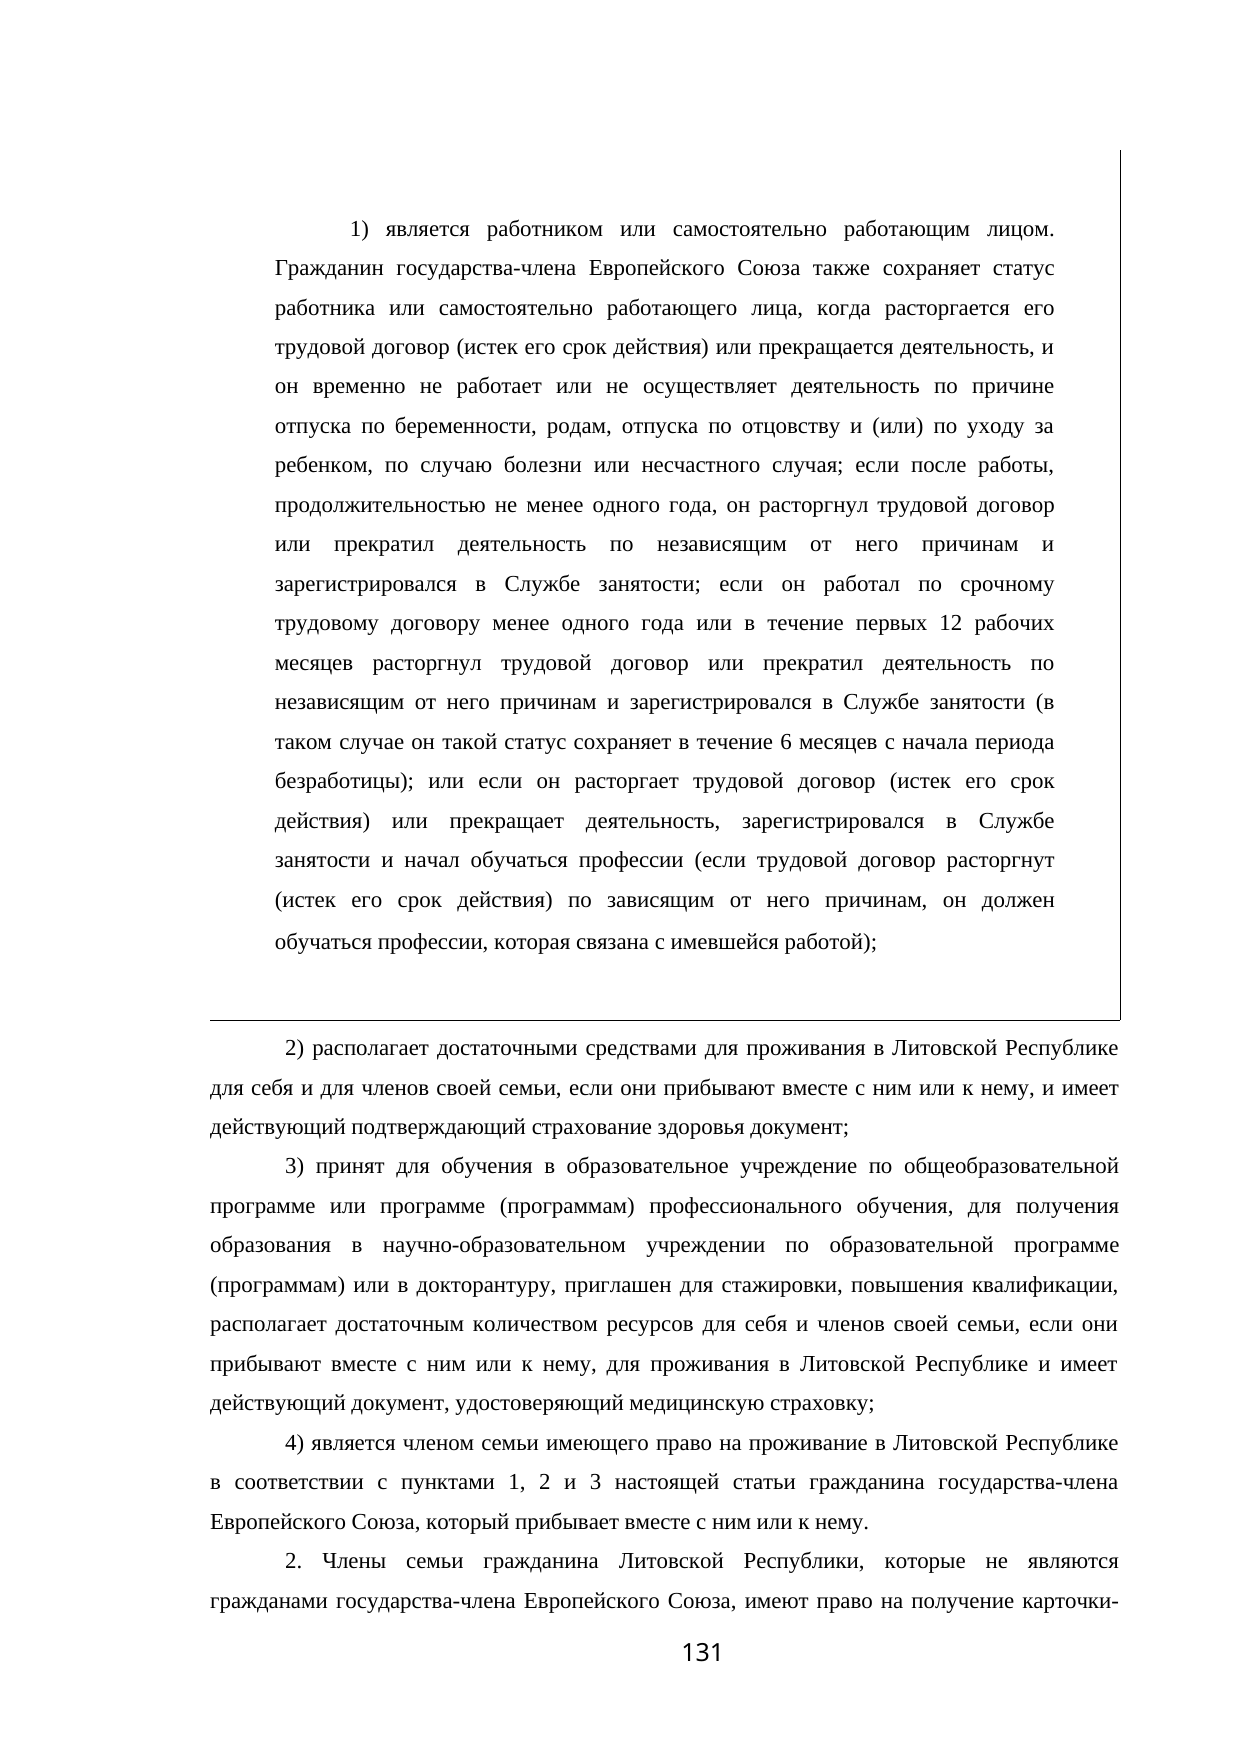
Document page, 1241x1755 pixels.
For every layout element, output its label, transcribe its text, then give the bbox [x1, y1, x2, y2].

text 2) располагает достаточными средствами для проживания в Литовской Республике для себя и для членов своей семьи, если они прибывают вместе с ним или к нему, и имеет действующий подтверждающий страхование здоровья документ; [210, 1034, 1120, 1139]
text 4) является членом семьи имеющего право на проживание в Литовской Республике в соответствии с пунктами 1, 2 и 3 настоящей статьи гражданина государства-члена Европейского Союза, который прибывает вместе с ним или к нему. [210, 1429, 1120, 1534]
text 1) является работником или самостоятельно работающим лицом. Гражданин государства-члена Европейского Союза также сохраняет статус работника или самостоятельно работающего лица, когда расторгается его трудовой договор (истек его срок действия) или прекращается деятельность, и он временно не работает или не осуществляет деятельность по причине отпуска по беременности, родам, отпуска по отцовству и (или) по уходу за ребенком, по случаю болезни или несчастного случая; если после работы, продолжительностью не менее одного года, он расторгнул трудовой договор или прекратил деятельность по независящим от него причинам и зарегистрировался в Службе занятости; если он работал по срочному трудовому договору менее одного года или в течение первых 12 рабочих месяцев расторгнул трудовой договор или прекратил деятельность по независящим от него причинам и зарегистрировался в Службе занятости (в таком случае он такой статус сохраняет в течение 6 месяцев с начала периода безработицы); или если он расторгает трудовой договор (истек его срок действия) или прекращает деятельность, зарегистрировался в Службе занятости и начал обучаться профессии (если трудовой договор расторгнут (истек его срок действия) по зависящим от него причинам, он должен обучаться профессии, которая связана с имевшейся работой); [210, 150, 1120, 1020]
text 3) принят для обучения в образовательное учреждение по общеобразовательной программе или программе (программам) профессионального обучения, для получения образования в научно-образовательном учреждении по образовательной программе (программам) или в докторантуру, приглашен для стажировки, повышения квалификации, располагает достаточным количеством ресурсов для себя и членов своей семьи, если они прибывают вместе с ним или к нему, для проживания в Литовской Республике и имеет действующий документ, удостоверяющий медицинскую страховку; [210, 1153, 1120, 1416]
text 2. Члены семьи гражданина Литовской Республики, которые не являются гражданами государства-члена Европейского Союза, имеют право на получение карточки- [210, 1547, 1120, 1613]
